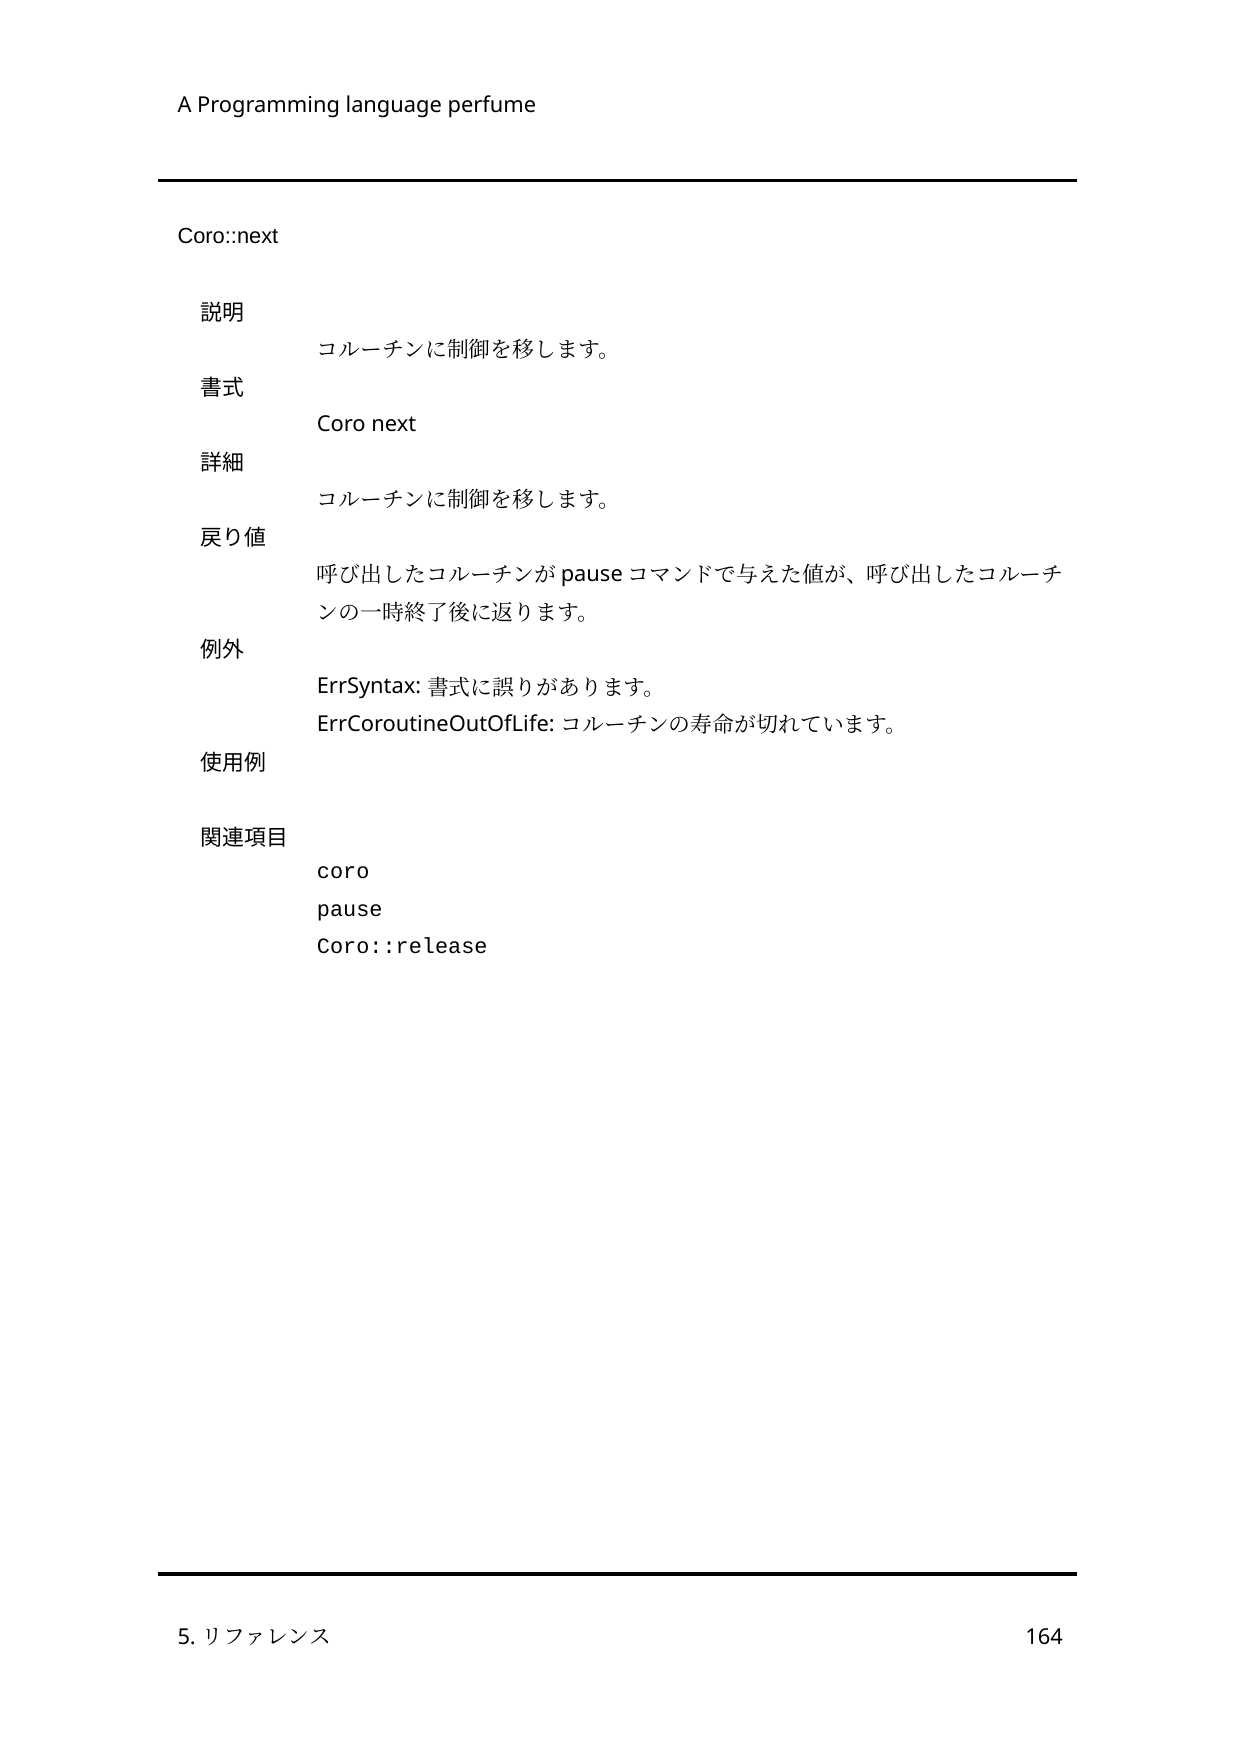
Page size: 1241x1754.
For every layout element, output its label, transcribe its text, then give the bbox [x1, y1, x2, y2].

table_cell 戻り値 [200, 517, 317, 629]
subtitle Coro::next [177, 217, 1063, 254]
table_cell Coro next [317, 367, 1063, 442]
table_header コルーチンに制御を移します。 [317, 292, 1063, 367]
table_cell 詳細 [200, 442, 317, 517]
table_cell 書式 [200, 367, 317, 442]
table_cell ErrSyntax: 書式に誤りがあります。 ErrCoroutineOutOfLife: コルーチンの寿命が切れています。 [317, 629, 1063, 742]
table_header 説明 [200, 292, 317, 367]
table_cell coro pause Coro::release [317, 817, 1063, 967]
table_cell 例外 [200, 629, 317, 742]
table_cell 関連項目 [200, 817, 317, 967]
table_cell コルーチンに制御を移します。 [317, 442, 1063, 517]
table_cell 使用例 [200, 742, 317, 817]
table_cell 呼び出したコルーチンがpauseコマンドで与えた値が、呼び出したコルーチンの一時終了後に返ります。 [317, 517, 1063, 629]
table_cell [317, 742, 1063, 817]
